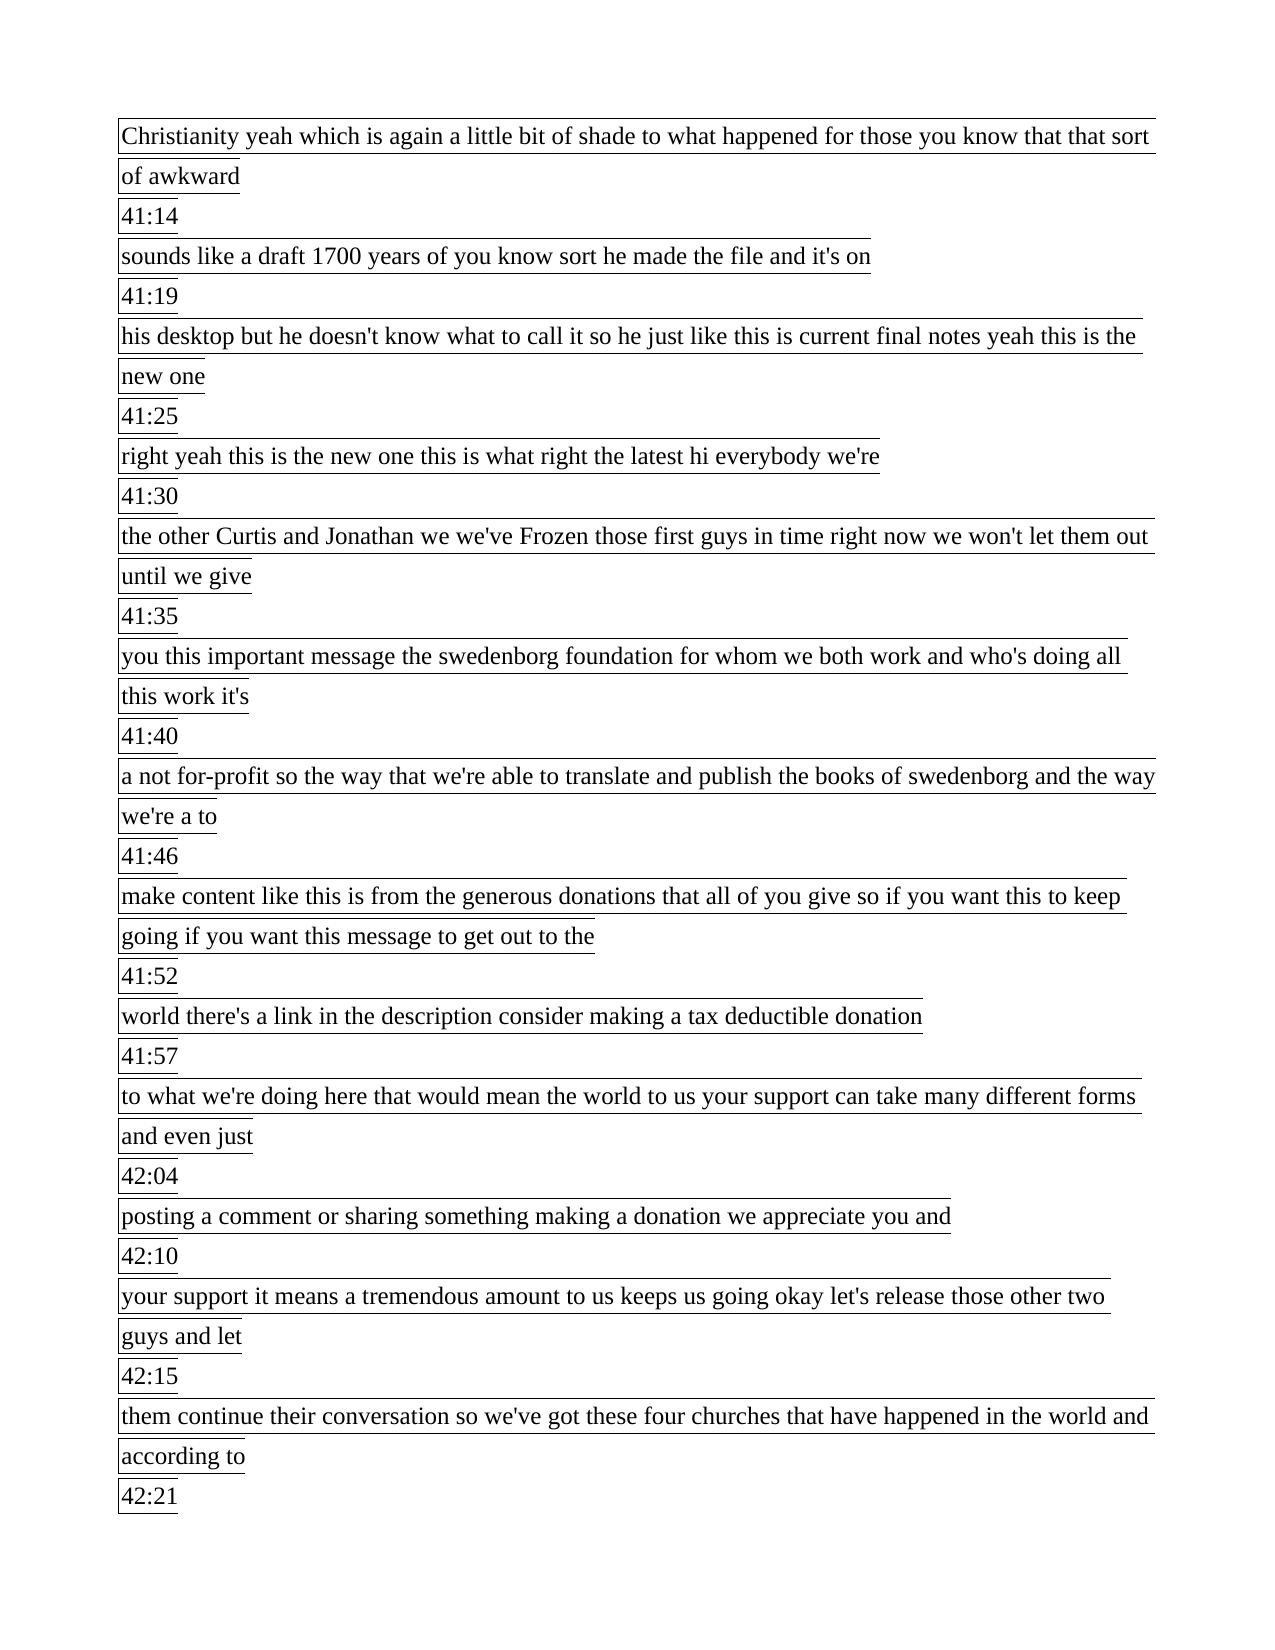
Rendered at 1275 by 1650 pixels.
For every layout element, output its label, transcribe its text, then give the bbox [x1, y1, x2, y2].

text Christianity yeah which is again a little bit of shade to what happened for those you know that that sort of awkward 41:14 sounds like a draft 1700 years of you know sort he made the file and it's on 41:19 his desktop but he doesn't know what to call it so he just like this is current final notes yeah this is the new one 41:25 right yeah this is the new one this is what right the latest hi everybody we're 41:30 the other Curtis and Jonathan we we've Frozen those first guys in time right now we won't let them out until we give 41:35 you this important message the swedenborg foundation for whom we both work and who's doing all this work it's 41:40 a not for-profit so the way that we're able to translate and publish the books of swedenborg and the way we're a to 41:46 make content like this is from the generous donations that all of you give so if you want this to keep going if you want this message to get out to the 41:52 world there's a link in the description consider making a tax deductible donation 41:57 to what we're doing here that would mean the world to us your support can take many different forms and even just 42:04 posting a comment or sharing something making a donation we appreciate you and 42:10 your support it means a tremendous amount to us keeps us going okay let's release those other two guys and let 42:15 them continue their conversation so we've got these four churches that have happened in the world and according to 42:21 [118, 118, 1157, 1513]
